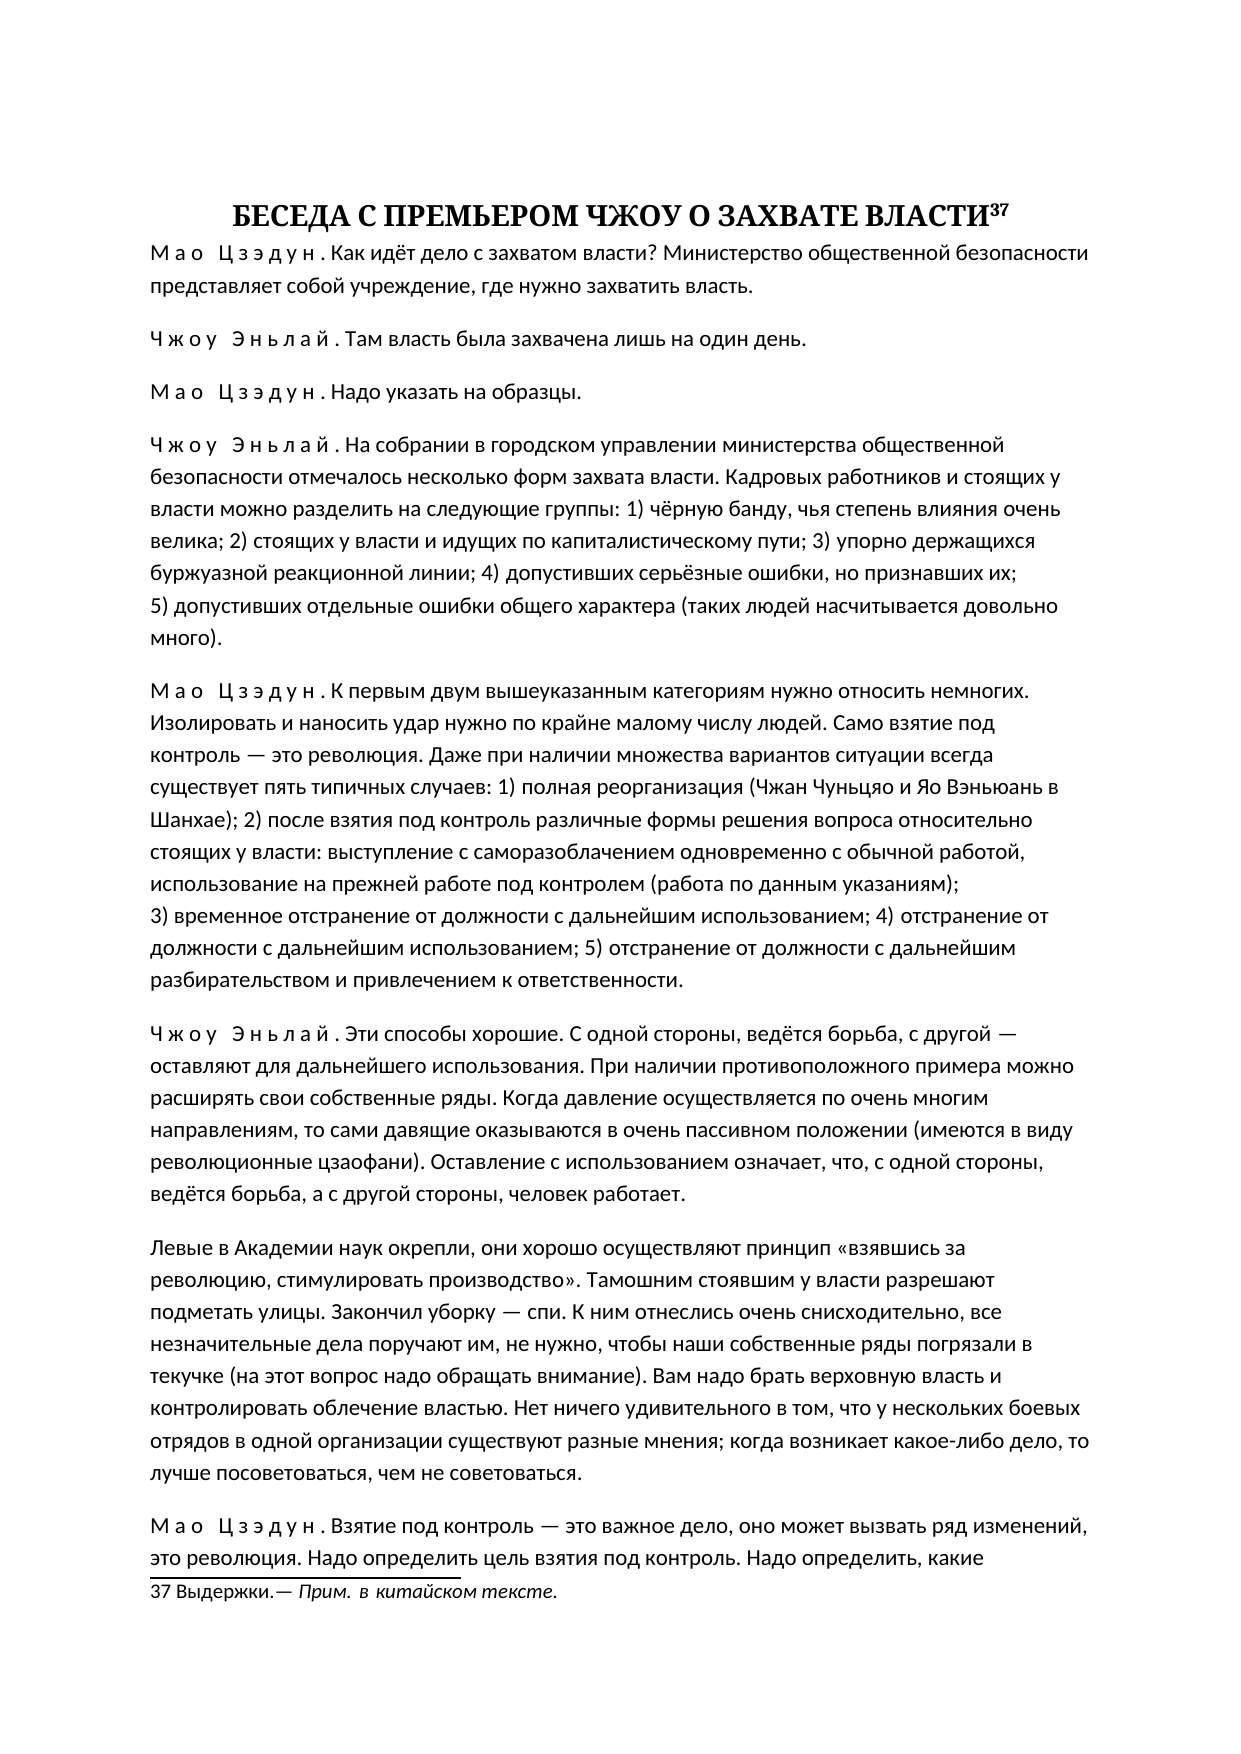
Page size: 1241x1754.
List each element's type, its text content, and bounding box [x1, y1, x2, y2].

text Мао Цзэдун. Взятие под контроль — это важное дело, оно может вызвать ряд изменений, это революция. Надо определить цель взятия под контроль. Надо определить, какие [150, 1511, 1091, 1571]
text Мао Цзэдун. Как идёт дело с захватом власти? Министерство общественной безопасности представляет собой учреждение, где нужно захватить власть. [150, 238, 1091, 299]
subtitle Беседа с премьером Чжоу о захвате власти [150, 200, 1091, 233]
text Мао Цзэдун. К первым двум вышеуказанным категориям нужно относить немногих. Изолировать и наносить удар нужно по крайне малому числу людей. Само взятие под контроль — это революция. Даже при наличии множества вариантов ситуации всегда существует пять типичных случаев: 1) полная реорганизация (Чжан Чуньцяо и Яо Вэньюань в Шанхае); 2) после взятия под контроль различные формы решения вопроса относительно стоящих у власти: выступление с саморазоблачением одновременно с обычной работой, использование на прежней работе под контролем (работа по данным указаниям); 3) временное отстранение от должности с дальнейшим использованием; 4) отстранение от должности с дальнейшим использованием; 5) отстранение от должности с дальнейшим разбирательством и привлечением к ответственности. [150, 676, 1091, 994]
text Чжоу Эньлай. Эти способы хорошие. С одной стороны, ведётся борьба, с другой — оставляют для дальнейшего использования. При наличии противоположного примера можно расширять свои собственные ряды. Когда давление осуществляется по очень многим направлениям, то сами давящие оказываются в очень пассивном положении (имеются в виду революционные цзаофани). Оставление с использованием означает, что, с одной стороны, ведётся борьба, а с другой стороны, человек работает. [150, 1019, 1091, 1208]
text Мао Цзэдун. Надо указать на образцы. [150, 377, 1091, 405]
text Левые в Академии наук окрепли, они хорошо осуществляют принцип «взявшись за революцию, стимулировать производство». Тамошним стоявшим у власти разрешают подметать улицы. Закончил уборку — спи. К ним отнеслись очень снисходительно, все незначительные дела поручают им, не нужно, чтобы наши собственные ряды погрязали в текучке (на этот вопрос надо обращать внимание). Вам надо брать верховную власть и контролировать облечение властью. Нет ничего удивительного в том, что у нескольких боевых отрядов в одной организации существуют разные мнения; когда возникает какое-либо дело, то лучше посоветоваться, чем не советоваться. [150, 1233, 1091, 1486]
text Выдержки.— Прим. в китайском тексте. [150, 1578, 1091, 1603]
text Чжоу Эньлай. Там власть была захвачена лишь на один день. [150, 324, 1091, 352]
text Чжоу Эньлай. На собрании в городском управлении министерства общественной безопасности отмечалось несколько форм захвата власти. Кадровых работников и стоящих у власти можно разделить на следующие группы: 1) чёрную банду, чья степень влияния очень велика; 2) стоящих у власти и идущих по капиталистическому пути; 3) упорно держащихся буржуазной реакционной линии; 4) допустивших серьёзные ошибки, но признавших их; 5) допустивших отдельные ошибки общего характера (таких людей насчитывается довольно много). [150, 430, 1091, 651]
